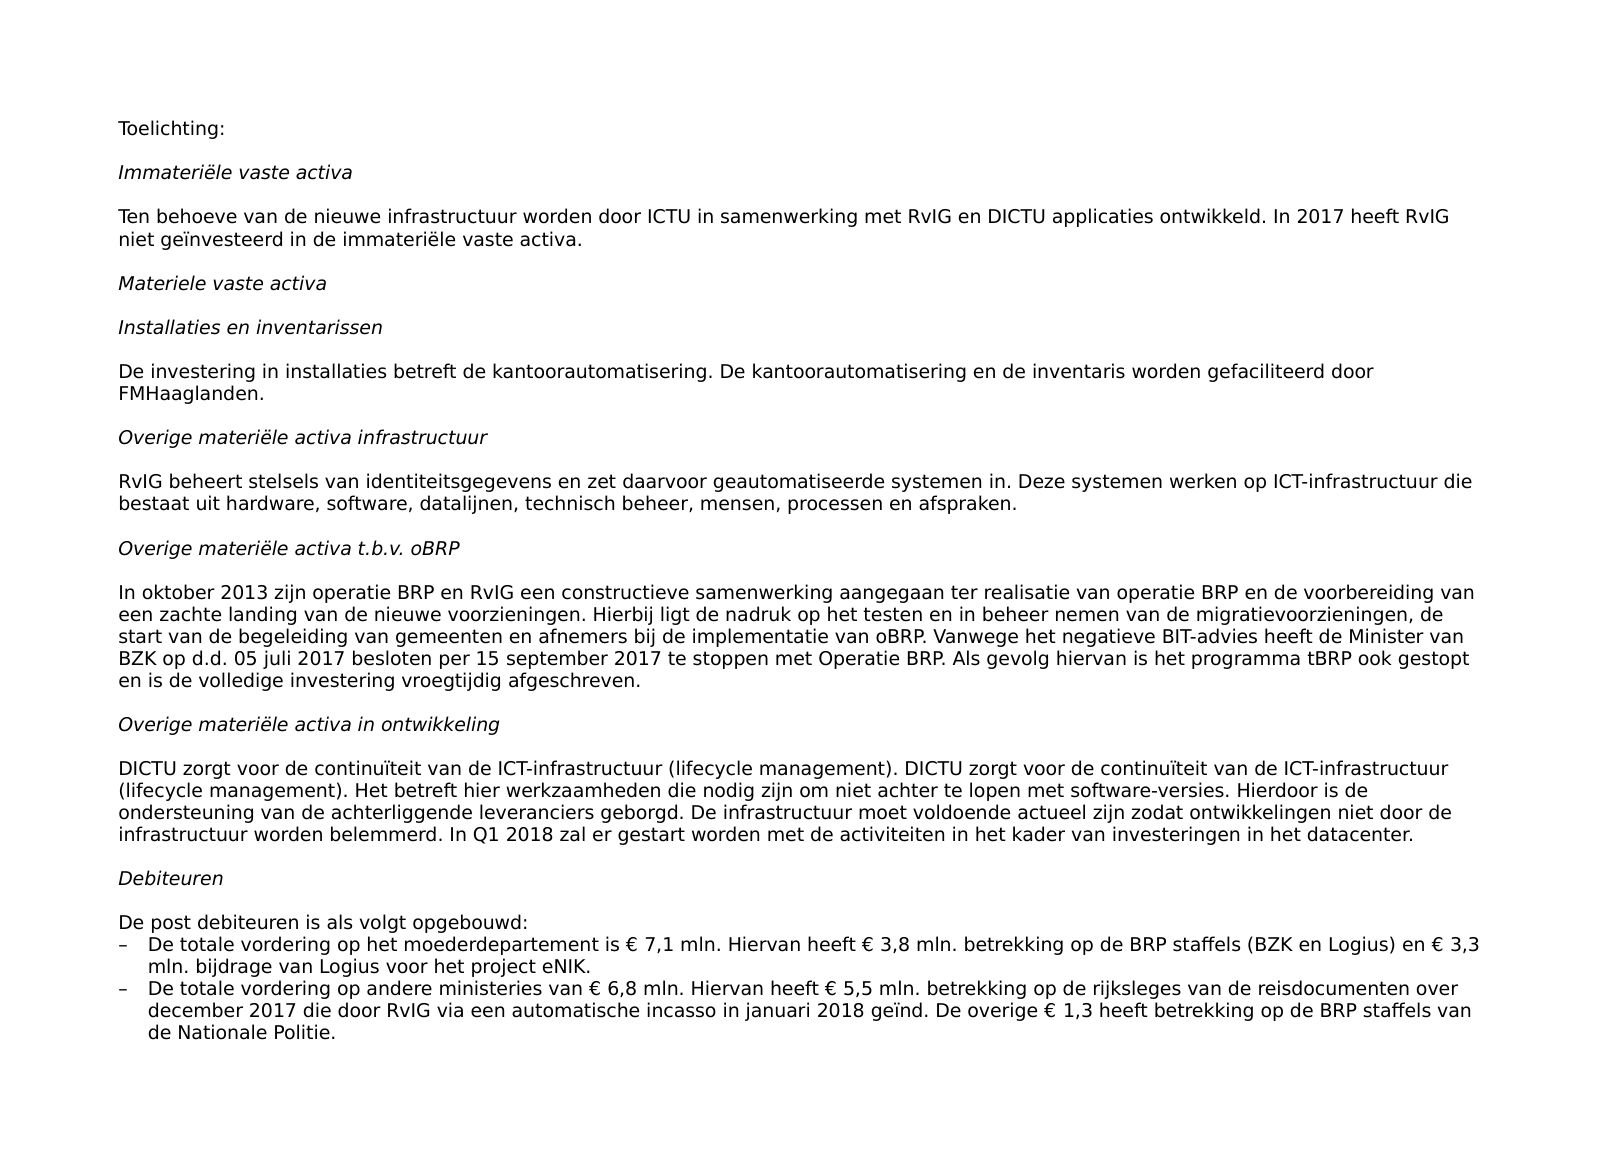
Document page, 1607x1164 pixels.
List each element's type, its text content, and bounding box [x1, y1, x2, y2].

subtitle Overige materiële activa infrastructuur [118, 427, 1488, 449]
text RvIG beheert stelsels van identiteitsgegevens en zet daarvoor geautomatiseerde systemen in. Deze systemen werken op ICT-infrastructuur die bestaat uit hardware, software, datalijnen, technisch beheer, mensen, processen en afspraken. [118, 471, 1488, 515]
text De post debiteuren is als volgt opgebouwd: [118, 912, 1488, 934]
subtitle Overige materiële activa t.b.v. oBRP [118, 537, 1488, 559]
subtitle Installaties en inventarissen [118, 317, 1488, 339]
text In oktober 2013 zijn operatie BRP en RvIG een constructieve samenwerking aangegaan ter realisatie van operatie BRP en de voorbereiding van een zachte landing van de nieuwe voorzieningen. Hierbij ligt de nadruk op het testen en in beheer nemen van de migratievoorzieningen, de start van de begeleiding van gemeenten en afnemers bij de implementatie van oBRP. Vanwege het negatieve BIT-advies heeft de Minister van BZK op d.d. 05 juli 2017 besloten per 15 september 2017 te stoppen met Operatie BRP. Als gevolg hiervan is het programma tBRP ook gestopt en is de volledige investering vroegtijdig afgeschreven. [118, 582, 1488, 691]
subtitle Toelichting: [118, 118, 1488, 140]
subtitle Materiele vaste activa [118, 273, 1488, 294]
subtitle Overige materiële activa in ontwikkeling [118, 714, 1488, 736]
subtitle Immateriële vaste activa [118, 162, 1488, 184]
text – De totale vordering op het moederdepartement is € 7,1 mln. Hiervan heeft € 3,8 mln. betrekking op de BRP staffels (BZK en Logius) en € 3,3 mln. bijdrage van Logius voor het project eNIK. [118, 934, 1488, 978]
text Ten behoeve van de nieuwe infrastructuur worden door ICTU in samenwerking met RvIG en DICTU applicaties ontwikkeld. In 2017 heeft RvIG niet geïnvesteerd in de immateriële vaste activa. [118, 206, 1488, 250]
subtitle Debiteuren [118, 868, 1488, 890]
text DICTU zorgt voor de continuïteit van de ICT-infrastructuur (lifecycle management). DICTU zorgt voor de continuïteit van de ICT-infrastructuur (lifecycle management). Het betreft hier werkzaamheden die nodig zijn om niet achter te lopen met software-versies. Hierdoor is de ondersteuning van de achterliggende leveranciers geborgd. De infrastructuur moet voldoende actueel zijn zodat ontwikkelingen niet door de infrastructuur worden belemmerd. In Q1 2018 zal er gestart worden met de activiteiten in het kader van investeringen in het datacenter. [118, 758, 1488, 846]
text De investering in installaties betreft de kantoorautomatisering. De kantoorautomatisering en de inventaris worden gefaciliteerd door FMHaaglanden. [118, 361, 1488, 405]
text – De totale vordering op andere ministeries van € 6,8 mln. Hiervan heeft € 5,5 mln. betrekking op de rijksleges van de reisdocumenten over december 2017 die door RvIG via een automatische incasso in januari 2018 geïnd. De overige € 1,3 heeft betrekking op de BRP staffels van de Nationale Politie. [118, 978, 1488, 1044]
